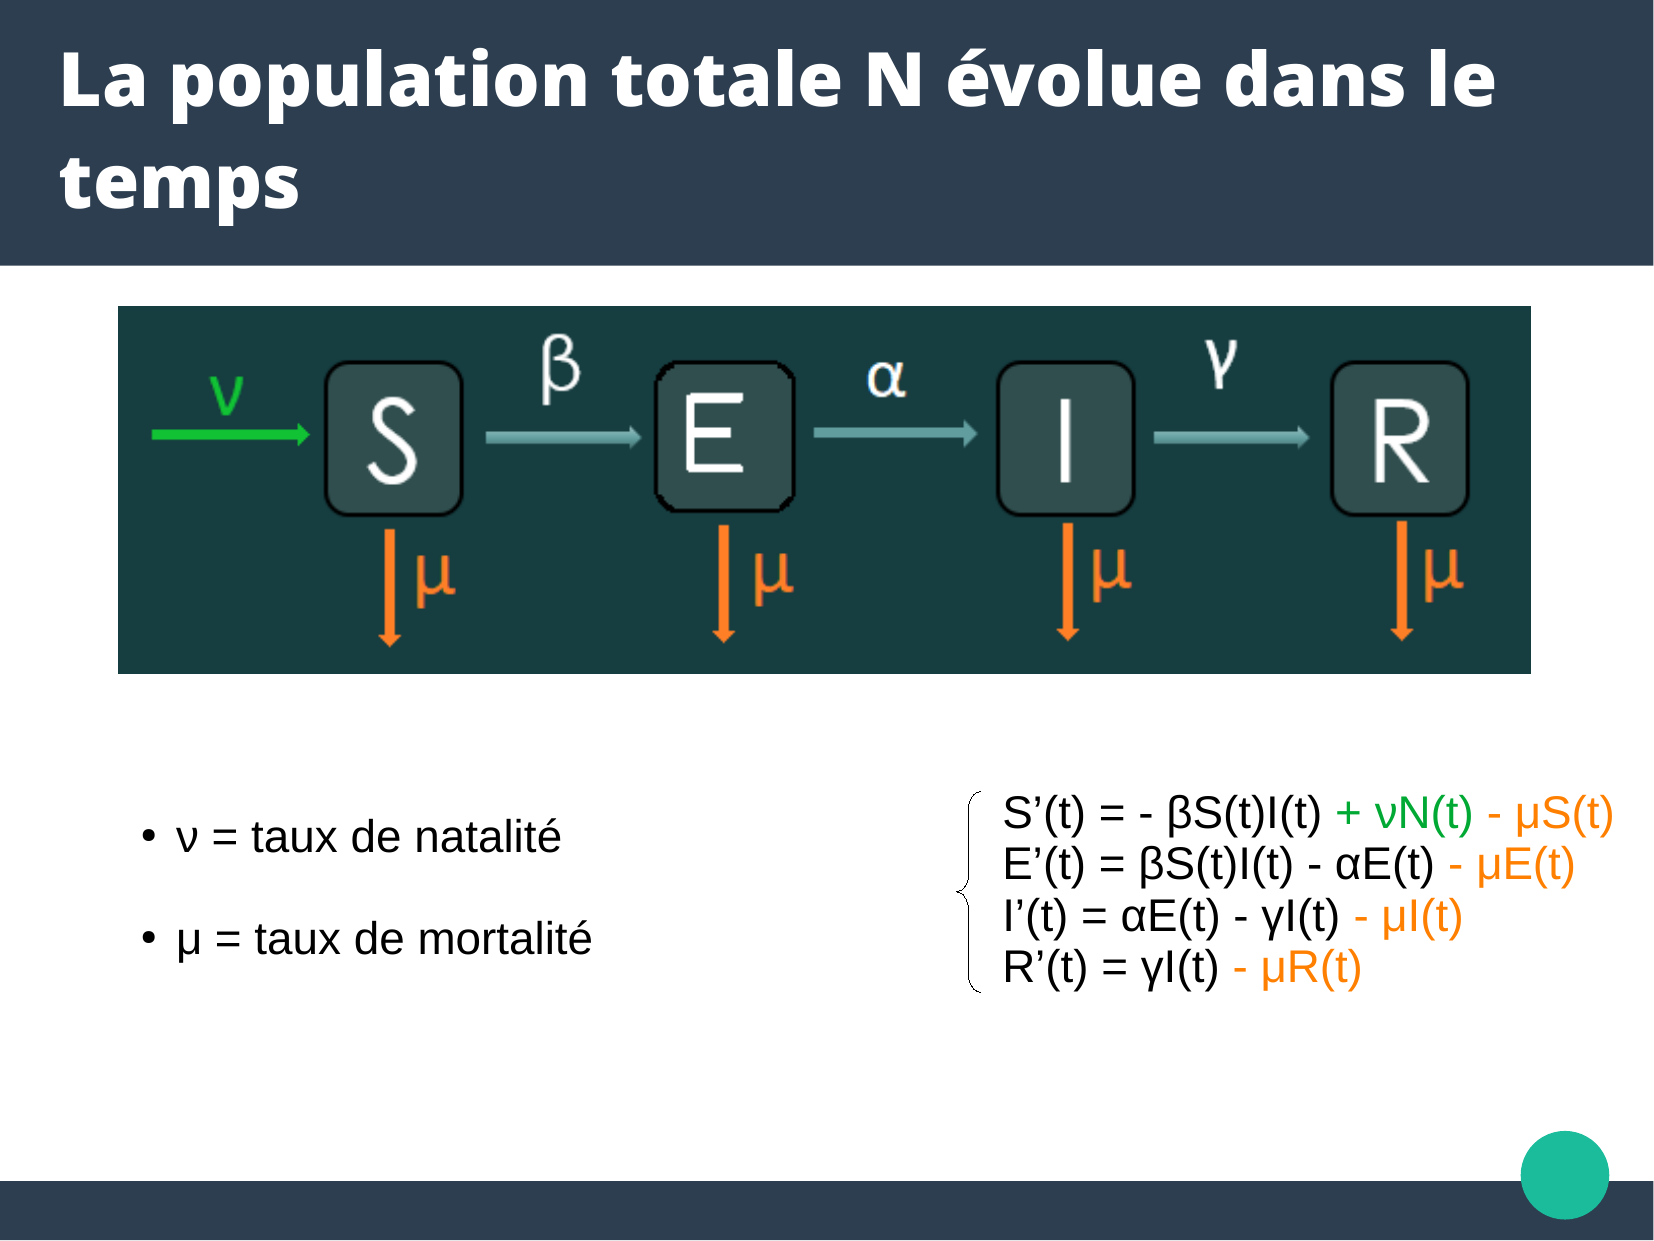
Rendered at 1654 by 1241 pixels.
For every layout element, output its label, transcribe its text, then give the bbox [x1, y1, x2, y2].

picture [118, 306, 1531, 674]
text_box S’(t) = - βS(t)I(t) + νN(t) - μS(t) E’(t) = βS(t)I(t) - αE(t) - μE(t) I’(t) = αE(t) - γI(t) - μI(t) R’(t) = γI(t) - μR(t) [987, 779, 1654, 1099]
text_box ν = taux de natalité μ = taux de mortalité [125, 803, 686, 1016]
title La population totale N évolue dans le temps [59, 49, 1595, 207]
